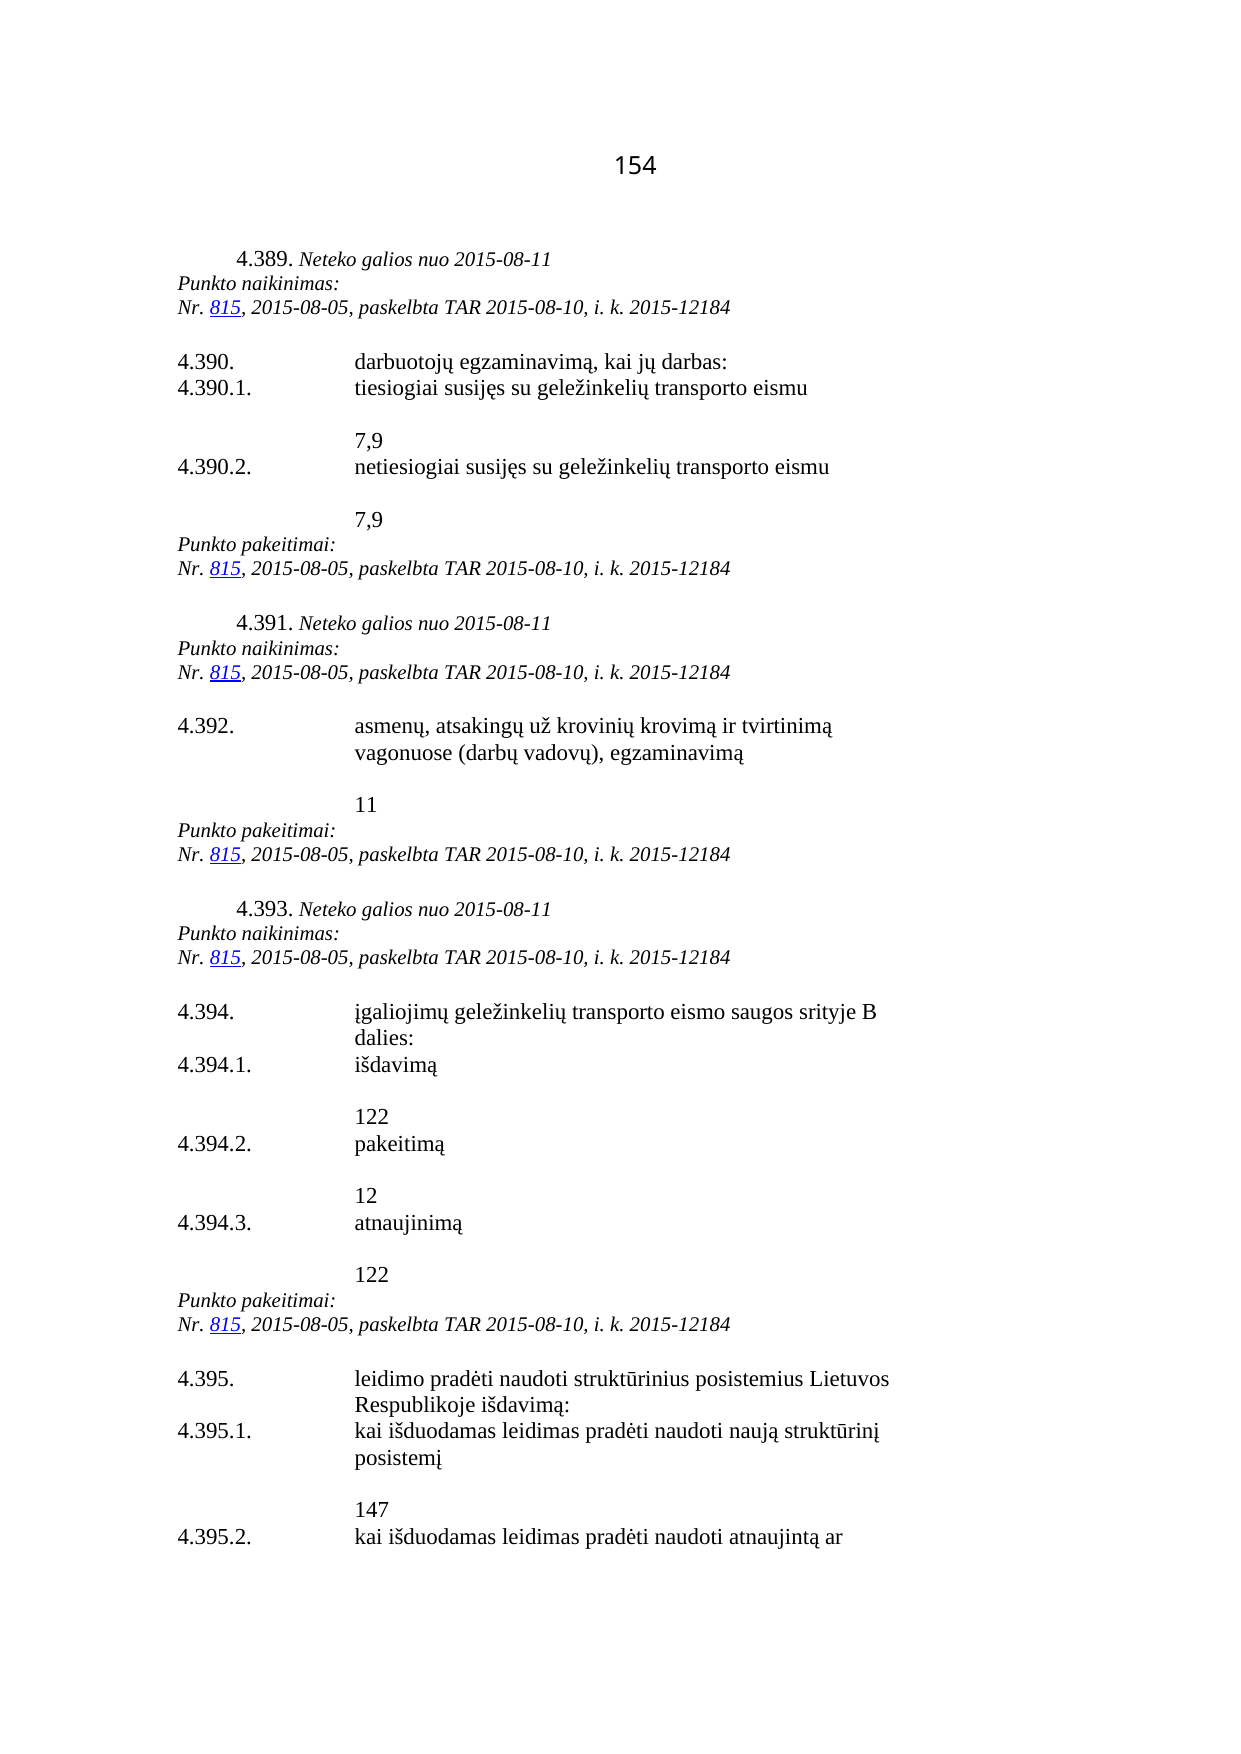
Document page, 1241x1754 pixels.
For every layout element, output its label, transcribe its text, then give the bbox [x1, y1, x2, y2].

text dalies: [354, 1024, 945, 1051]
text 4.395.2. kai išduodamas leidimas pradėti naudoti atnaujintą ar [177, 1523, 945, 1549]
text Nr. 815, 2015-08-05, paskelbta TAR 2015-08-10, i. k. 2015-12184 [177, 945, 1093, 969]
text 4.391. Neteko galios nuo 2015-08-11 [177, 609, 1093, 636]
text 4.389. Neteko galios nuo 2015-08-11 [177, 244, 1093, 271]
text Punkto pakeitimai: [177, 1288, 1093, 1312]
text 4.394. įgaliojimų geležinkelių transporto eismo saugos srityje B [177, 998, 945, 1024]
text Punkto naikinimas: [177, 636, 1093, 659]
text 4.394.1. išdavimą 122 [177, 1051, 945, 1130]
text 4.394.3. atnaujinimą 122 [177, 1209, 945, 1288]
text 4.392. asmenų, atsakingų už krovinių krovimą ir tvirtinimą [177, 712, 945, 739]
text posistemį 147 [354, 1444, 945, 1523]
text Punkto pakeitimai: [177, 818, 1093, 842]
text 4.390. darbuotojų egzaminavimą, kai jų darbas: [177, 348, 945, 374]
text Nr. 815, 2015-08-05, paskelbta TAR 2015-08-10, i. k. 2015-12184 [177, 842, 1093, 866]
text Nr. 815, 2015-08-05, paskelbta TAR 2015-08-10, i. k. 2015-12184 [177, 1312, 1093, 1336]
text 4.390.1. tiesiogiai susijęs su geležinkelių transporto eismu 7,9 [177, 374, 945, 453]
text 4.394.2. pakeitimą 12 [177, 1130, 945, 1209]
text 4.390.2. netiesiogiai susijęs su geležinkelių transporto eismu 7,9 [177, 453, 945, 532]
text Nr. 815, 2015-08-05, paskelbta TAR 2015-08-10, i. k. 2015-12184 [177, 295, 1093, 319]
text Punkto pakeitimai: [177, 532, 1093, 556]
text Punkto naikinimas: [177, 921, 1093, 945]
text Respublikoje išdavimą: [354, 1391, 945, 1417]
text vagonuose (darbų vadovų), egzaminavimą 11 [354, 739, 945, 818]
text Punkto naikinimas: [177, 271, 1093, 295]
text Nr. 815, 2015-08-05, paskelbta TAR 2015-08-10, i. k. 2015-12184 [177, 556, 1093, 580]
text 4.395. leidimo pradėti naudoti struktūrinius posistemius Lietuvos [177, 1365, 945, 1391]
text Nr. 815, 2015-08-05, paskelbta TAR 2015-08-10, i. k. 2015-12184 [177, 659, 1093, 684]
text 4.393. Neteko galios nuo 2015-08-11 [177, 895, 1093, 921]
text 4.395.1. kai išduodamas leidimas pradėti naudoti naują struktūrinį [177, 1417, 945, 1444]
